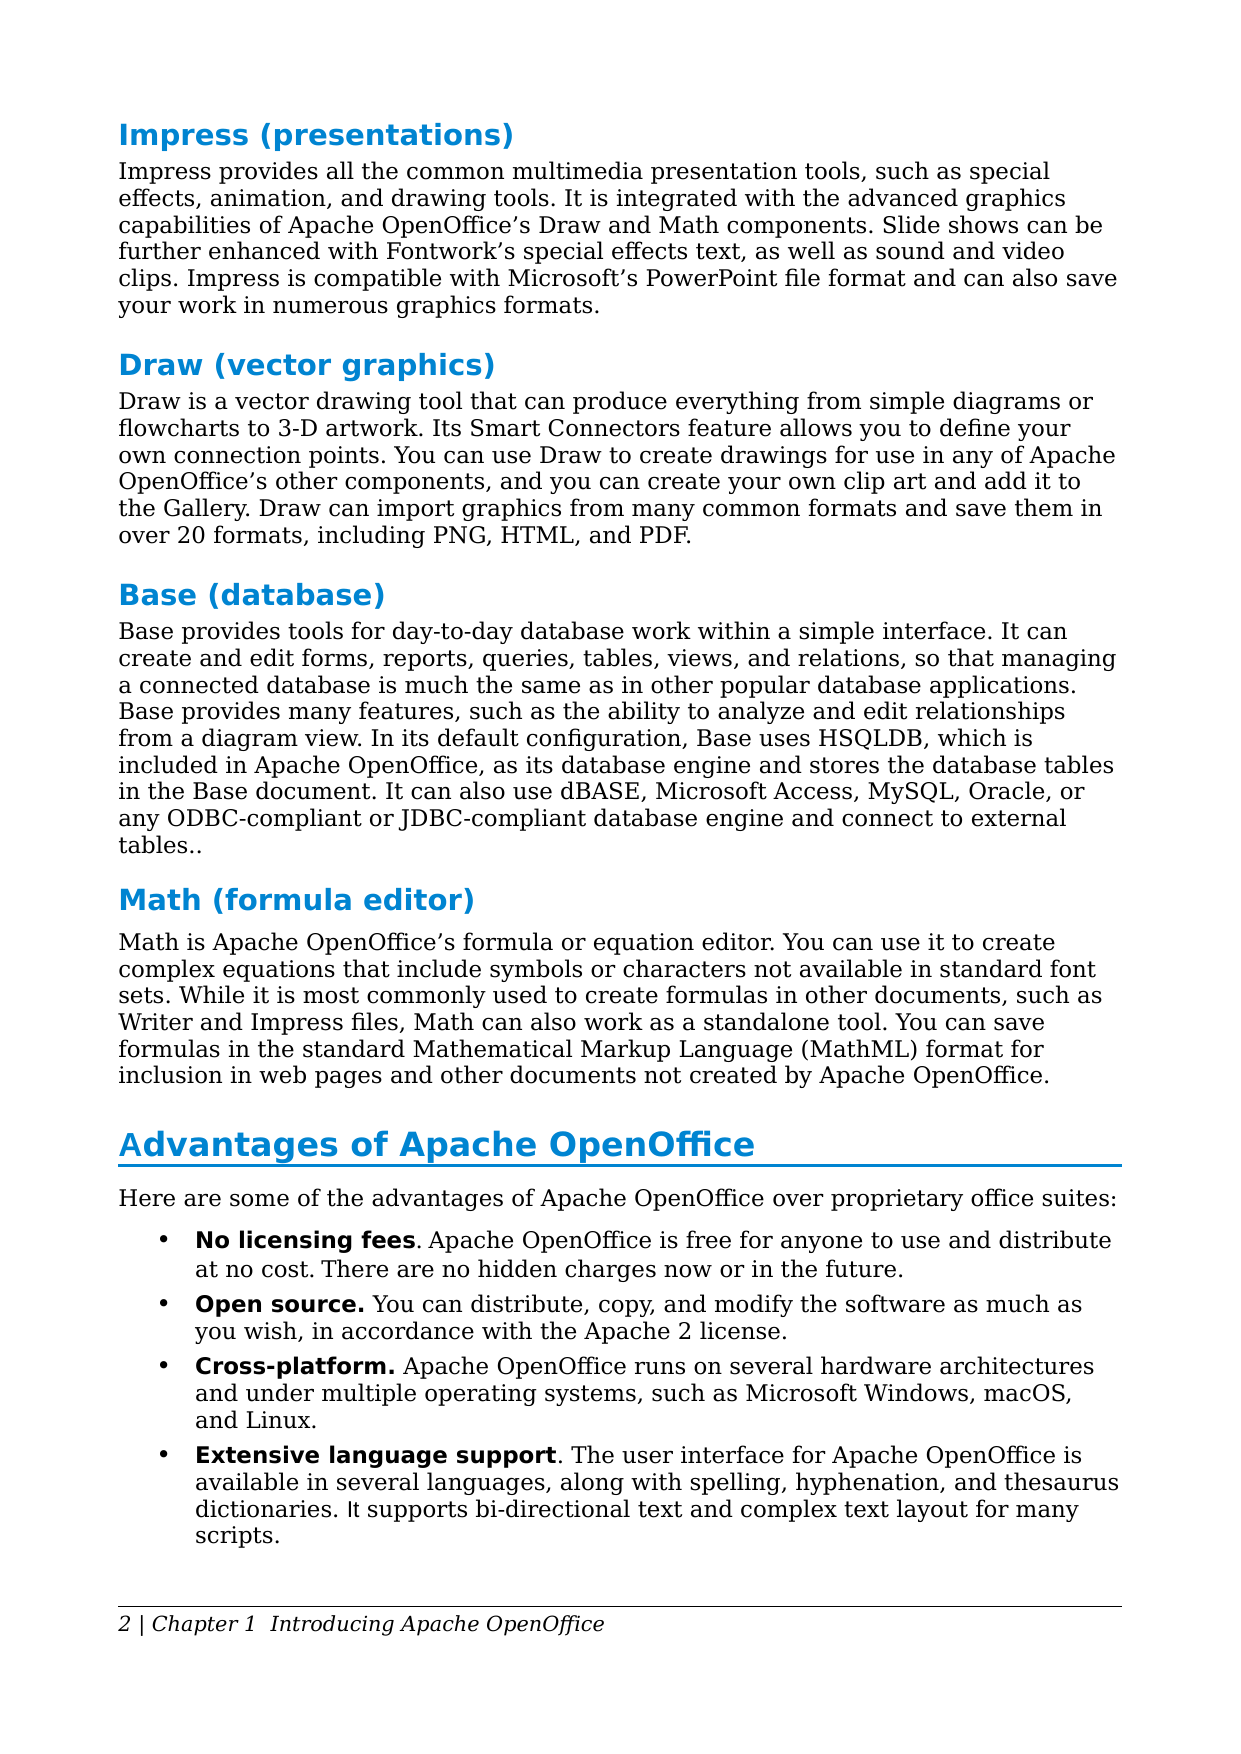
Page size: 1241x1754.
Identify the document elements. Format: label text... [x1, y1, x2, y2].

list Extensive language support. The user interface for Apache OpenOffice is available in several languages, along with spelling, hyphenation, and thesaurus dictionaries. It supports bi-directional text and complex text layout for many scripts. [156, 1440, 1122, 1549]
subtitle Math (formula editor) [118, 883, 1122, 917]
list No licensing fees. Apache OpenOffice is free for anyone to use and distribute at no cost. There are no hidden charges now or in the future. [156, 1225, 1122, 1283]
subtitle Base (database) [118, 578, 1122, 612]
text Base provides tools for day-to-day database work within a simple interface. It can create and edit forms, reports, queries, tables, views, and relations, so that managing a connected database is much the same as in other popular database applications. Base provides many features, such as the ability to analyze and edit relationships from a diagram view. In its default configuration, Base uses HSQLDB, which is included in Apache OpenOffice, as its database engine and stores the database tables in the Base document. It can also use dBASE, Microsoft Access, MySQL, Oracle, or any ODBC-compliant or JDBC-compliant database engine and connect to external tables.. [118, 618, 1122, 858]
text Impress provides all the common multimedia presentation tools, such as special effects, animation, and drawing tools. It is integrated with the advanced graphics capabilities of Apache OpenOffice’s Draw and Math components. Slide shows can be further enhanced with Fontwork’s special effects text, as well as sound and video clips. Impress is compatible with Microsoft’s PowerPoint file format and can also save your work in numerous graphics formats. [118, 158, 1122, 318]
text Math is Apache OpenOffice’s formula or equation editor. You can use it to create complex equations that include symbols or characters not available in standard font sets. While it is most commonly used to create formulas in other documents, such as Writer and Impress files, Math can also work as a standalone tool. You can save formulas in the standard Mathematical Markup Language (MathML) format for inclusion in web pages and other documents not created by Apache OpenOffice. [118, 929, 1122, 1089]
subtitle Advantages of Apache OpenOffice [118, 1125, 1122, 1164]
text Here are some of the advantages of Apache OpenOffice over proprietary office suites: [118, 1186, 1122, 1212]
list Cross-platform. Apache OpenOffice runs on several hardware architectures and under multiple operating systems, such as Microsoft Windows, macOS, and Linux. [156, 1351, 1122, 1433]
subtitle Impress (presentations) [118, 118, 1122, 152]
text Draw is a vector drawing tool that can produce everything from simple diagrams or flowcharts to 3-D artwork. Its Smart Connectors feature allows you to define your own connection points. You can use Draw to create drawings for use in any of Apache OpenOffice’s other components, and you can create your own clip art and add it to the Gallery. Draw can import graphics from many common formats and save them in over 20 formats, including PNG, HTML, and PDF. [118, 388, 1122, 548]
list Open source. You can distribute, copy, and modify the software as much as you wish, in accordance with the Apache 2 license. [156, 1289, 1122, 1345]
subtitle Draw (vector graphics) [118, 348, 1122, 382]
